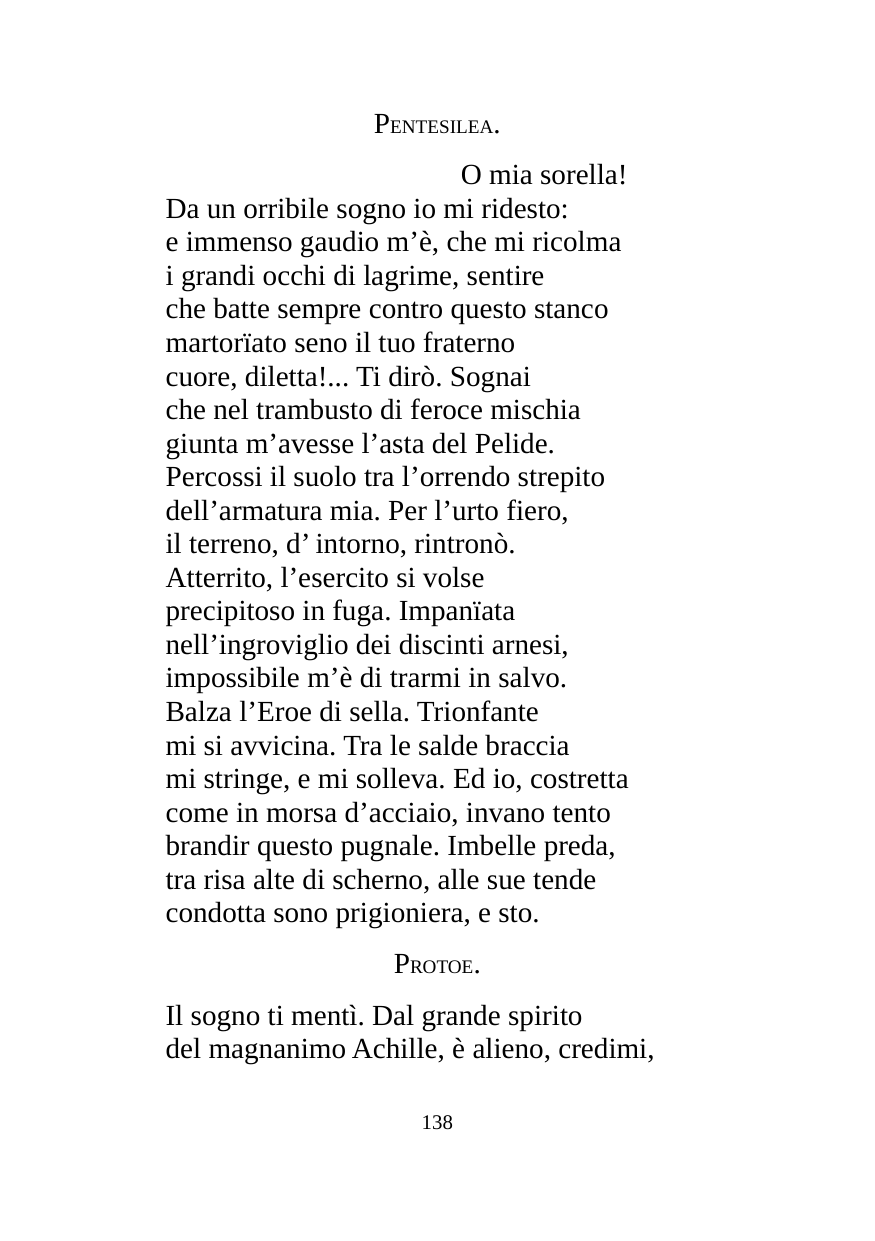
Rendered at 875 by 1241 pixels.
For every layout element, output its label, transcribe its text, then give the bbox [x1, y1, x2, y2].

text Protoe. [106, 947, 768, 980]
text O mia sorella! Da un orribile sogno io mi ridesto: e immenso gaudio m’è, che mi ricolma i grandi occhi di lagrime, sentire che batte sempre contro questo stanco martorïato seno il tuo fraterno cuore, diletta!... Ti dirò. Sognai che nel trambusto di feroce mischia giunta m’avesse l’asta del Pelide. Percossi il suolo tra l’orrendo strepito dell’armatura mia. Per l’urto fiero, il terreno, d’ intorno, rintronò. Atterrito, l’esercito si volse precipitoso in fuga. Impanïata nell’ingroviglio dei discinti arnesi, impossibile m’è di trarmi in salvo. Balza l’Eroe di sella. Trionfante mi si avvicina. Tra le salde braccia mi stringe, e mi solleva. Ed io, costretta come in morsa d’acciaio, invano tento brandir questo pugnale. Imbelle preda, tra risa alte di scherno, alle sue tende condotta sono prigioniera, e sto. [165, 157, 768, 929]
text Pentesilea. [106, 106, 768, 140]
text Il sogno ti mentì. Dal grande spirito del magnanimo Achille, è alieno, credimi, [165, 998, 768, 1065]
